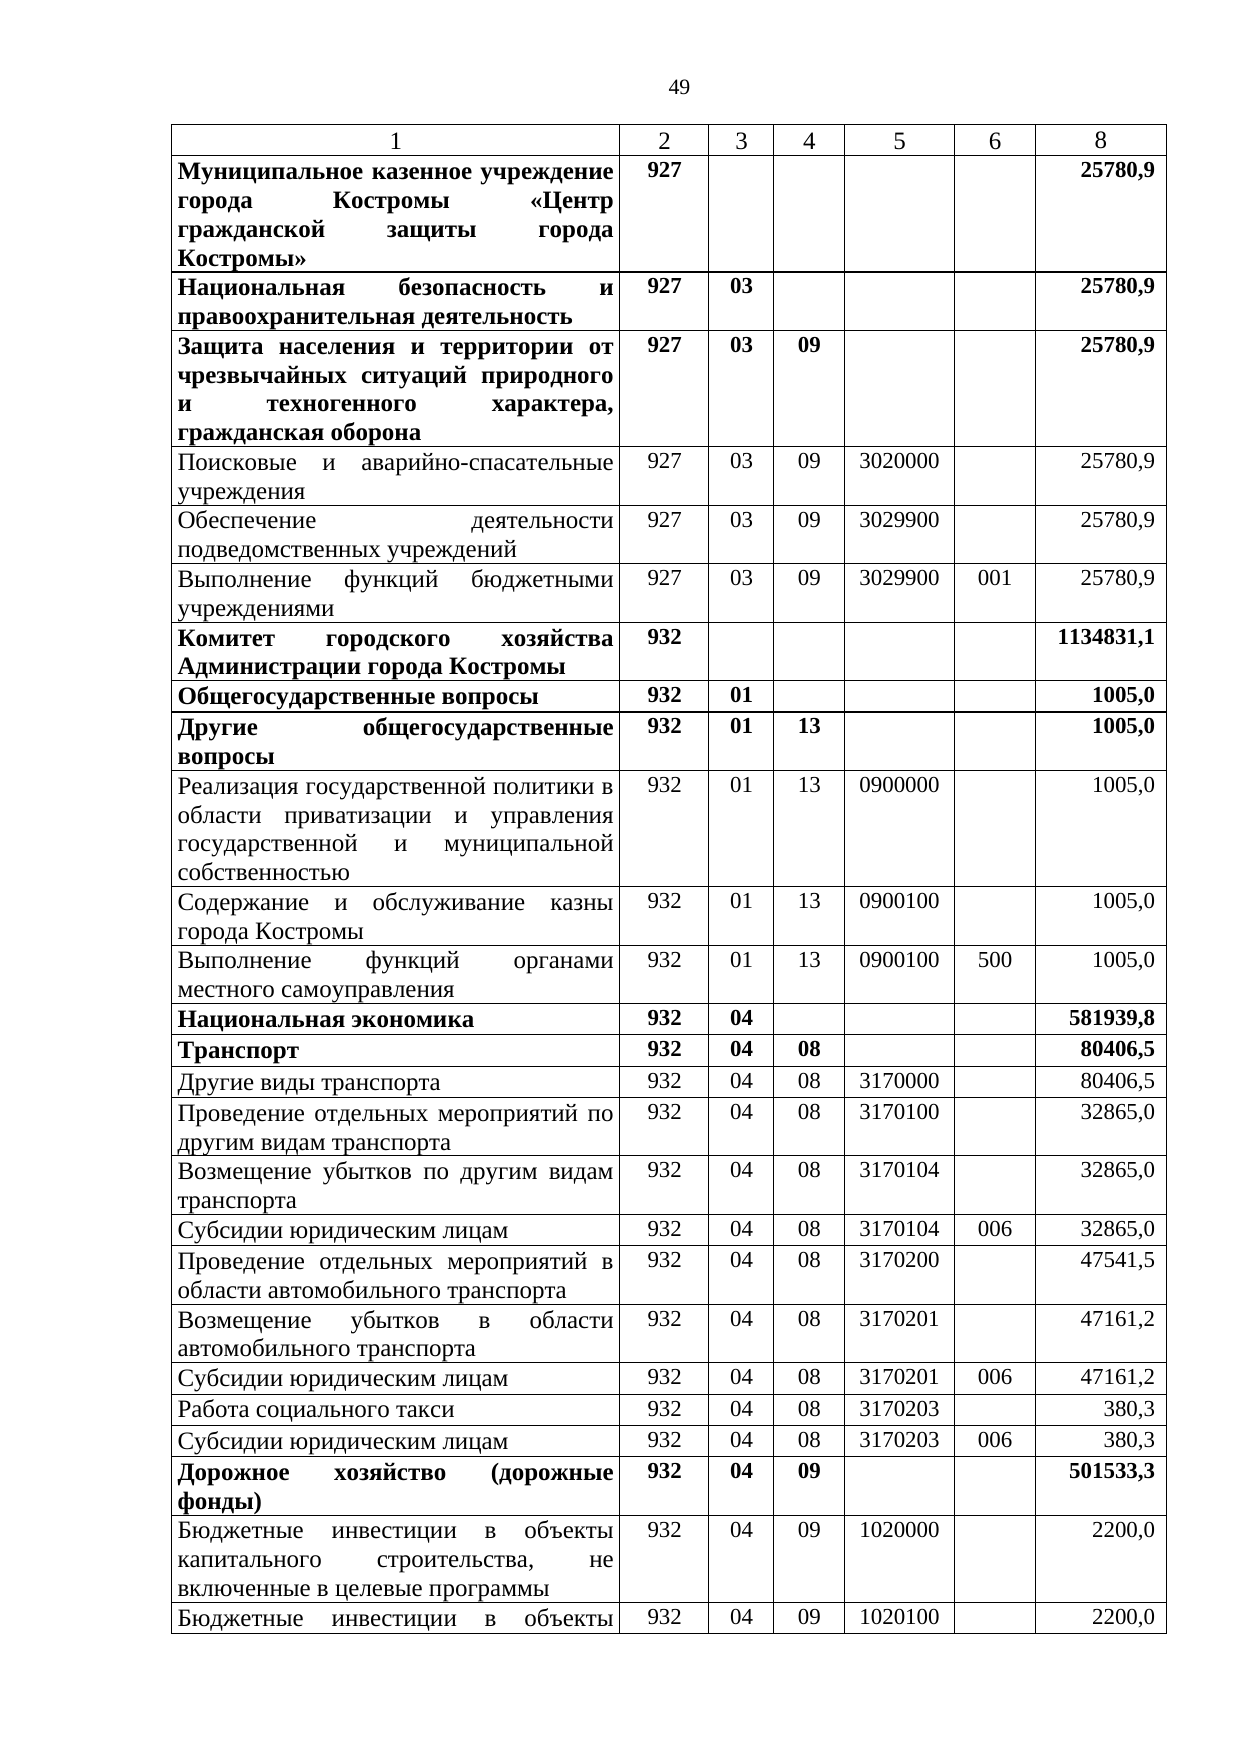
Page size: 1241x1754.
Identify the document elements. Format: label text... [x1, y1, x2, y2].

table_cell 0900100 [845, 887, 954, 944]
table_cell 13 [774, 771, 844, 886]
table_cell 3020000 [845, 447, 954, 504]
table_cell [774, 273, 844, 330]
table_cell [955, 273, 1035, 330]
table_cell 08 [774, 1098, 844, 1155]
table_cell 47161,2 [1036, 1305, 1166, 1362]
table_cell 3170200 [845, 1246, 954, 1304]
table_cell 932 [620, 1363, 708, 1393]
table_cell Субсидии юридическим лицам [172, 1363, 619, 1393]
table_cell 927 [620, 156, 708, 271]
table_cell Бюджетные инвестиции в объекты капитального строительства, не включенные в целевые программы [172, 1516, 619, 1602]
table_cell Муниципальное казенное учреждение города Костромы «Центр гражданской защиты города Костромы» [172, 156, 619, 271]
table_cell 04 [709, 1516, 773, 1602]
table_cell [774, 156, 844, 271]
table_cell Выполнение функций бюджетными учреждениями [172, 564, 619, 622]
table_cell 03 [709, 447, 773, 504]
table_header 1 [172, 125, 619, 155]
table_cell 03 [709, 331, 773, 446]
table_cell 932 [620, 623, 708, 680]
table_cell 1020000 [845, 1516, 954, 1602]
table_cell 932 [620, 713, 708, 770]
table_cell [1167, 886, 1209, 944]
table_cell 927 [620, 273, 708, 330]
table_cell [1167, 271, 1209, 330]
table_cell [955, 1457, 1035, 1514]
table_cell [845, 331, 954, 446]
table_cell 932 [620, 1004, 708, 1034]
table_cell 01 [709, 887, 773, 944]
table_cell 09 [774, 506, 844, 563]
table_cell [955, 887, 1035, 944]
table_cell 08 [774, 1426, 844, 1456]
table_cell [1167, 1362, 1209, 1393]
table_header 6 [955, 125, 1035, 155]
table_cell [1167, 1066, 1209, 1097]
table_cell [1167, 945, 1209, 1003]
table_cell 932 [620, 1516, 708, 1602]
table_cell 04 [709, 1035, 773, 1066]
table_cell 04 [709, 1004, 773, 1034]
table_cell [1167, 1456, 1209, 1514]
table_cell 08 [774, 1305, 844, 1362]
table_cell [845, 623, 954, 680]
table_cell 09 [774, 1603, 844, 1633]
table_cell 80406,5 [1036, 1035, 1166, 1066]
table_cell 3029900 [845, 506, 954, 563]
table_cell 1005,0 [1036, 946, 1166, 1003]
table_cell [955, 1246, 1035, 1304]
table_cell [845, 273, 954, 330]
table_cell 3170104 [845, 1215, 954, 1245]
table_cell Национальная экономика [172, 1004, 619, 1034]
table_cell [774, 623, 844, 680]
table_cell 932 [620, 1156, 708, 1214]
table_cell 3170203 [845, 1426, 954, 1456]
table_cell [955, 1305, 1035, 1362]
table_cell 13 [774, 713, 844, 770]
table_cell [955, 1035, 1035, 1066]
table_cell 32865,0 [1036, 1215, 1166, 1245]
table_cell 932 [620, 681, 708, 711]
table_cell 47161,2 [1036, 1363, 1166, 1393]
table_cell 2200,0 [1036, 1603, 1166, 1633]
table_cell [1167, 155, 1209, 271]
table_cell Возмещение убытков в области автомобильного транспорта [172, 1305, 619, 1362]
table_cell 09 [774, 1457, 844, 1514]
table_cell 001 [955, 564, 1035, 622]
table_cell 3029900 [845, 564, 954, 622]
table_cell [1167, 1245, 1209, 1304]
table_cell 09 [774, 331, 844, 446]
table_cell 25780,9 [1036, 506, 1166, 563]
table_cell [1167, 1003, 1209, 1034]
table_cell 01 [709, 681, 773, 711]
table_cell 932 [620, 1215, 708, 1245]
table_cell [955, 1098, 1035, 1155]
table_cell 32865,0 [1036, 1156, 1166, 1214]
table_cell 501533,3 [1036, 1457, 1166, 1514]
table_cell [955, 1067, 1035, 1097]
table_cell [955, 1004, 1035, 1034]
table_cell 09 [774, 1516, 844, 1602]
table_cell 08 [774, 1363, 844, 1393]
table_cell 0900000 [845, 771, 954, 886]
table_cell 03 [709, 506, 773, 563]
table_cell 04 [709, 1067, 773, 1097]
table_cell 932 [620, 946, 708, 1003]
table_cell [1167, 622, 1209, 680]
table_cell [774, 1004, 844, 1034]
table_cell 380,3 [1036, 1395, 1166, 1425]
table_header 2 [620, 125, 708, 155]
table_cell [955, 681, 1035, 711]
table_cell [955, 331, 1035, 446]
table_cell [1167, 1214, 1209, 1245]
table_cell 1020100 [845, 1603, 954, 1633]
table_cell 03 [709, 273, 773, 330]
table_cell 08 [774, 1067, 844, 1097]
table_cell Работа социального такси [172, 1395, 619, 1425]
table_cell [1167, 1034, 1209, 1066]
table_cell [1167, 1425, 1209, 1456]
table_cell 1005,0 [1036, 771, 1166, 886]
table_cell 927 [620, 447, 708, 504]
table_cell 04 [709, 1215, 773, 1245]
table_cell [955, 447, 1035, 504]
table_cell 04 [709, 1098, 773, 1155]
table_cell 932 [620, 1098, 708, 1155]
table_cell [1167, 505, 1209, 563]
table_cell 932 [620, 887, 708, 944]
table_cell 09 [774, 447, 844, 504]
table_cell 25780,9 [1036, 564, 1166, 622]
table_cell [845, 681, 954, 711]
table_cell 13 [774, 887, 844, 944]
table_cell 1005,0 [1036, 681, 1166, 711]
table_cell 1005,0 [1036, 713, 1166, 770]
table_cell [1167, 330, 1209, 446]
table_cell 380,3 [1036, 1426, 1166, 1456]
table_cell 08 [774, 1395, 844, 1425]
table_cell 006 [955, 1426, 1035, 1456]
table_cell 04 [709, 1457, 773, 1514]
table_cell 0900100 [845, 946, 954, 1003]
table_cell 500 [955, 946, 1035, 1003]
table_cell 927 [620, 506, 708, 563]
table_cell 006 [955, 1215, 1035, 1245]
table_cell Национальная безопасность и правоохранительная деятельность [172, 273, 619, 330]
table_cell 932 [620, 1035, 708, 1066]
table_cell [1167, 1304, 1209, 1362]
table_cell [845, 1035, 954, 1066]
table_cell Транспорт [172, 1035, 619, 1066]
table_cell 932 [620, 1305, 708, 1362]
table_cell 08 [774, 1215, 844, 1245]
table_cell Другие виды транспорта [172, 1067, 619, 1097]
table_cell Возмещение убытков по другим видам транспорта [172, 1156, 619, 1214]
table_cell [955, 156, 1035, 271]
table_cell 80406,5 [1036, 1067, 1166, 1097]
table_cell 01 [709, 946, 773, 1003]
table_cell 01 [709, 771, 773, 886]
table_cell 09 [774, 564, 844, 622]
table_cell Проведение отдельных мероприятий по другим видам транспорта [172, 1098, 619, 1155]
table_cell 1005,0 [1036, 887, 1166, 944]
table_cell [1167, 1394, 1209, 1425]
table_cell 2200,0 [1036, 1516, 1166, 1602]
table_cell 1134831,1 [1036, 623, 1166, 680]
table_cell 32865,0 [1036, 1098, 1166, 1155]
table_cell [955, 713, 1035, 770]
table_cell [955, 1603, 1035, 1633]
table_cell 47541,5 [1036, 1246, 1166, 1304]
table_cell [955, 771, 1035, 886]
table_cell 3170104 [845, 1156, 954, 1214]
table_cell Содержание и обслуживание казны города Костромы [172, 887, 619, 944]
table_cell Дорожное хозяйство (дорожные фонды) [172, 1457, 619, 1514]
table_cell 932 [620, 1603, 708, 1633]
table_cell 04 [709, 1246, 773, 1304]
table_cell [1167, 563, 1209, 622]
table_cell Проведение отдельных мероприятий в области автомобильного транспорта [172, 1246, 619, 1304]
table_cell Бюджетные инвестиции в объекты [172, 1603, 619, 1633]
table_cell [845, 713, 954, 770]
table_cell 932 [620, 1395, 708, 1425]
table_cell 03 [709, 564, 773, 622]
table_cell Выполнение функций органами местного самоуправления [172, 946, 619, 1003]
table_cell [774, 681, 844, 711]
table_cell 25780,9 [1036, 447, 1166, 504]
table_cell 08 [774, 1035, 844, 1066]
table_cell [1167, 1155, 1209, 1214]
table_cell 581939,8 [1036, 1004, 1166, 1034]
table_header 4 [774, 125, 844, 155]
table_cell [845, 1004, 954, 1034]
table_cell 04 [709, 1305, 773, 1362]
table_cell 927 [620, 331, 708, 446]
table_cell [955, 623, 1035, 680]
table_cell 932 [620, 1426, 708, 1456]
table_cell 932 [620, 771, 708, 886]
table_cell 25780,9 [1036, 331, 1166, 446]
table_cell 04 [709, 1395, 773, 1425]
table_cell [955, 1395, 1035, 1425]
table_cell 3170201 [845, 1363, 954, 1393]
table_cell [1167, 1097, 1209, 1155]
table_cell 932 [620, 1246, 708, 1304]
table_cell [955, 1156, 1035, 1214]
table_cell 932 [620, 1067, 708, 1097]
table_cell Общегосударственные вопросы [172, 681, 619, 711]
table_cell Комитет городского хозяйства Администрации города Костромы [172, 623, 619, 680]
table_cell [709, 623, 773, 680]
table_cell Другие общегосударственные вопросы [172, 713, 619, 770]
table_cell [1167, 1602, 1209, 1633]
table_cell 04 [709, 1363, 773, 1393]
table_cell [709, 156, 773, 271]
table_cell [1167, 711, 1209, 770]
table_cell [845, 156, 954, 271]
table_cell [955, 506, 1035, 563]
table_header 8 [1036, 125, 1166, 155]
table_cell 08 [774, 1156, 844, 1214]
table_cell 08 [774, 1246, 844, 1304]
table_cell Поисковые и аварийно-спасательные учреждения [172, 447, 619, 504]
table_cell [1167, 446, 1209, 504]
table_cell Субсидии юридическим лицам [172, 1426, 619, 1456]
table_cell Обеспечение деятельности подведомственных учреждений [172, 506, 619, 563]
table_cell 3170201 [845, 1305, 954, 1362]
table_cell [1167, 770, 1209, 886]
table_cell 13 [774, 946, 844, 1003]
table_cell Субсидии юридическим лицам [172, 1215, 619, 1245]
table_cell [845, 1457, 954, 1514]
table_cell [1167, 1515, 1209, 1602]
table_cell 932 [620, 1457, 708, 1514]
table_cell [1167, 680, 1209, 711]
table_cell 006 [955, 1363, 1035, 1393]
table_header 3 [709, 125, 773, 155]
table_cell Реализация государственной политики в области приватизации и управления государственной и муниципальной собственностью [172, 771, 619, 886]
table_cell 3170203 [845, 1395, 954, 1425]
table_header 5 [845, 125, 954, 155]
table_cell 25780,9 [1036, 273, 1166, 330]
table_cell 3170100 [845, 1098, 954, 1155]
table_cell Защита населения и территории от чрезвычайных ситуаций природного и техногенного характера, гражданская оборона [172, 331, 619, 446]
table_cell 25780,9 [1036, 156, 1166, 271]
table_cell 927 [620, 564, 708, 622]
table_cell 3170000 [845, 1067, 954, 1097]
table_cell 04 [709, 1156, 773, 1214]
table_cell 01 [709, 713, 773, 770]
table_cell 04 [709, 1603, 773, 1633]
table_cell 04 [709, 1426, 773, 1456]
table_cell [955, 1516, 1035, 1602]
table_header [1167, 124, 1209, 155]
